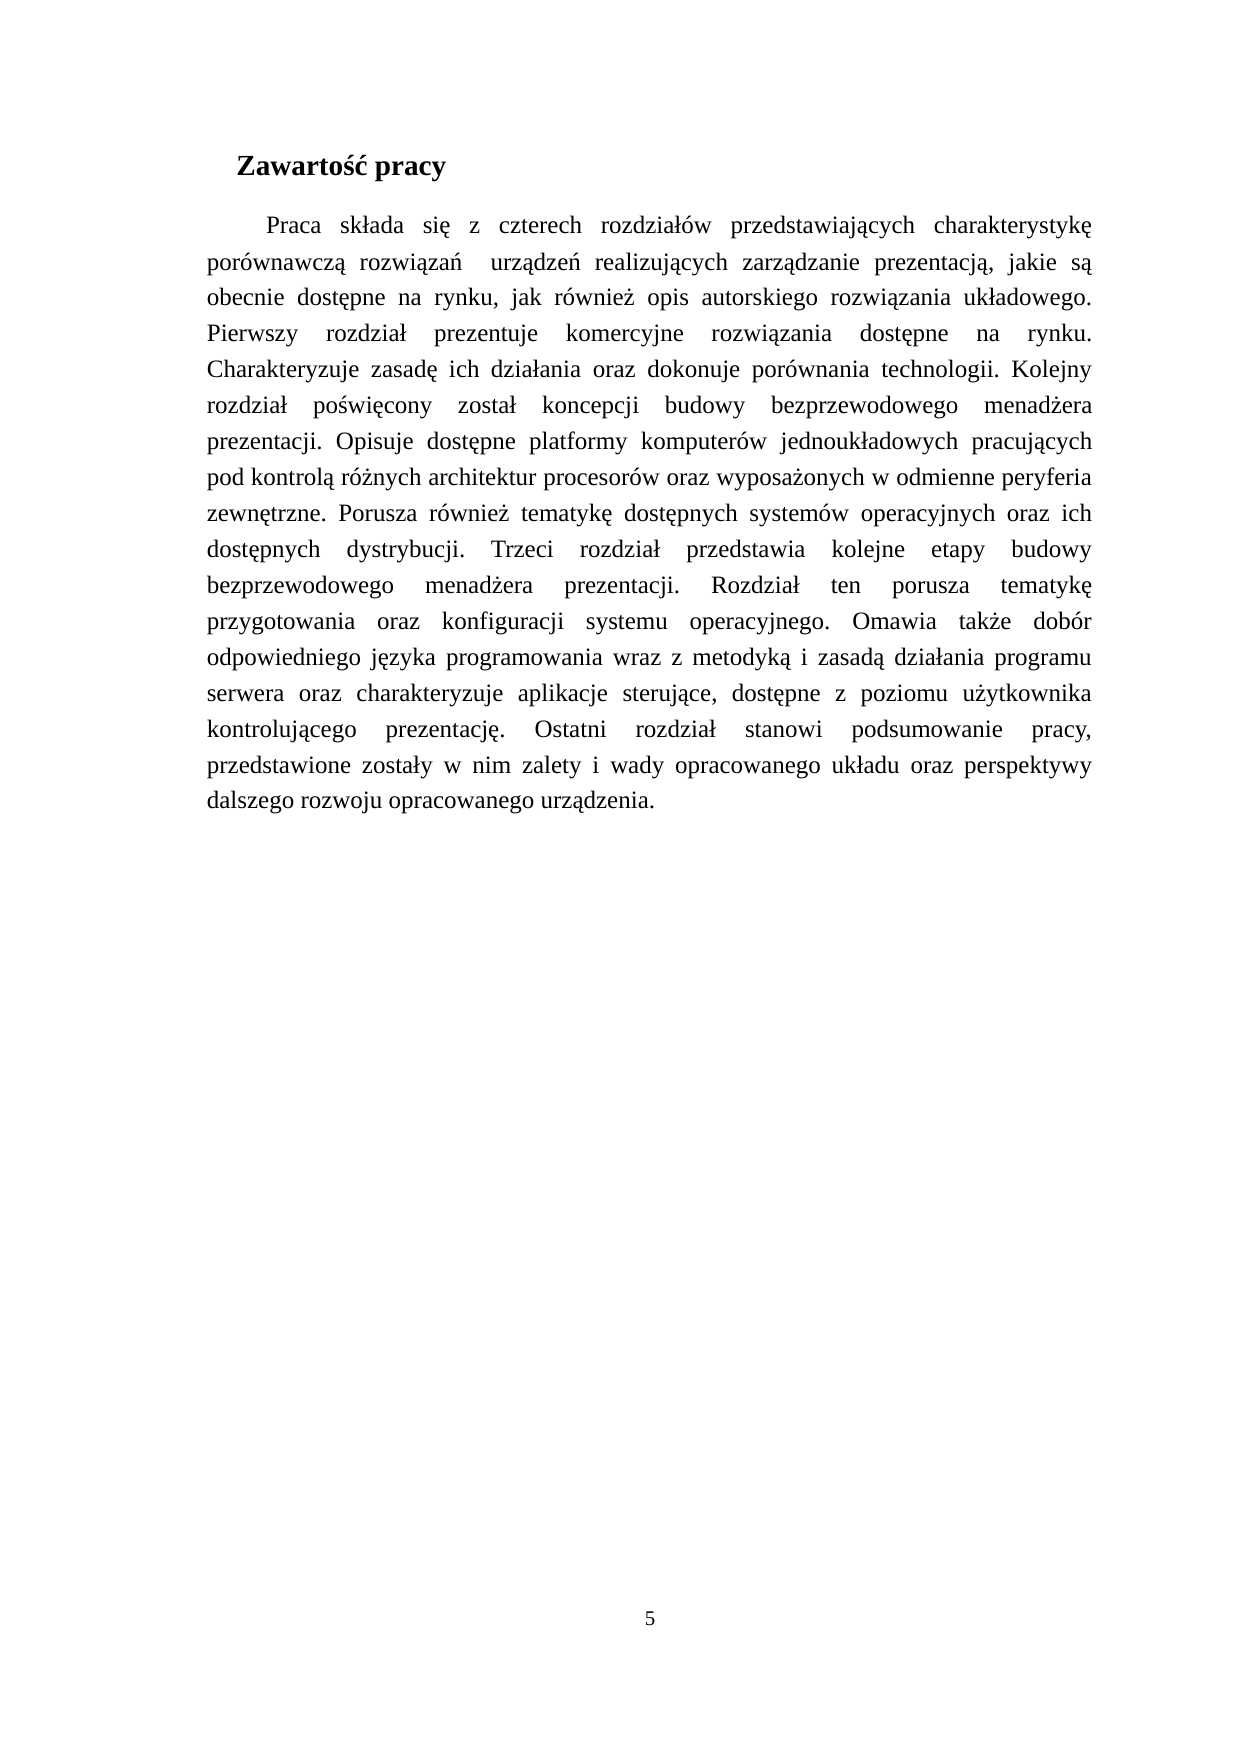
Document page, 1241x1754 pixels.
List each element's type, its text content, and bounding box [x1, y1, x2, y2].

subtitle Zawartość pracy [207, 148, 1093, 181]
text Praca składa się z czterech rozdziałów przedstawiających charakterystykę porównawczą rozwiązań urządzeń realizujących zarządzanie prezentacją, jakie są obecnie dostępne na rynku, jak również opis autorskiego rozwiązania układowego. Pierwszy rozdział prezentuje komercyjne rozwiązania dostępne na rynku. Charakteryzuje zasadę ich działania oraz dokonuje porównania technologii. Kolejny rozdział poświęcony został koncepcji budowy bezprzewodowego menadżera prezentacji. Opisuje dostępne platformy komputerów jednoukładowych pracujących pod kontrolą różnych architektur procesorów oraz wyposażonych w odmienne peryferia zewnętrzne. Porusza również tematykę dostępnych systemów operacyjnych oraz ich dostępnych dystrybucji. Trzeci rozdział przedstawia kolejne etapy budowy bezprzewodowego menadżera prezentacji. Rozdział ten porusza tematykę przygotowania oraz konfiguracji systemu operacyjnego. Omawia także dobór odpowiedniego języka programowania wraz z metodyką i zasadą działania programu serwera oraz charakteryzuje aplikacje sterujące, dostępne z poziomu użytkownika kontrolującego prezentację. Ostatni rozdział stanowi podsumowanie pracy, przedstawione zostały w nim zalety i wady opracowanego układu oraz perspektywy dalszego rozwoju opracowanego urządzenia. [207, 211, 1093, 814]
